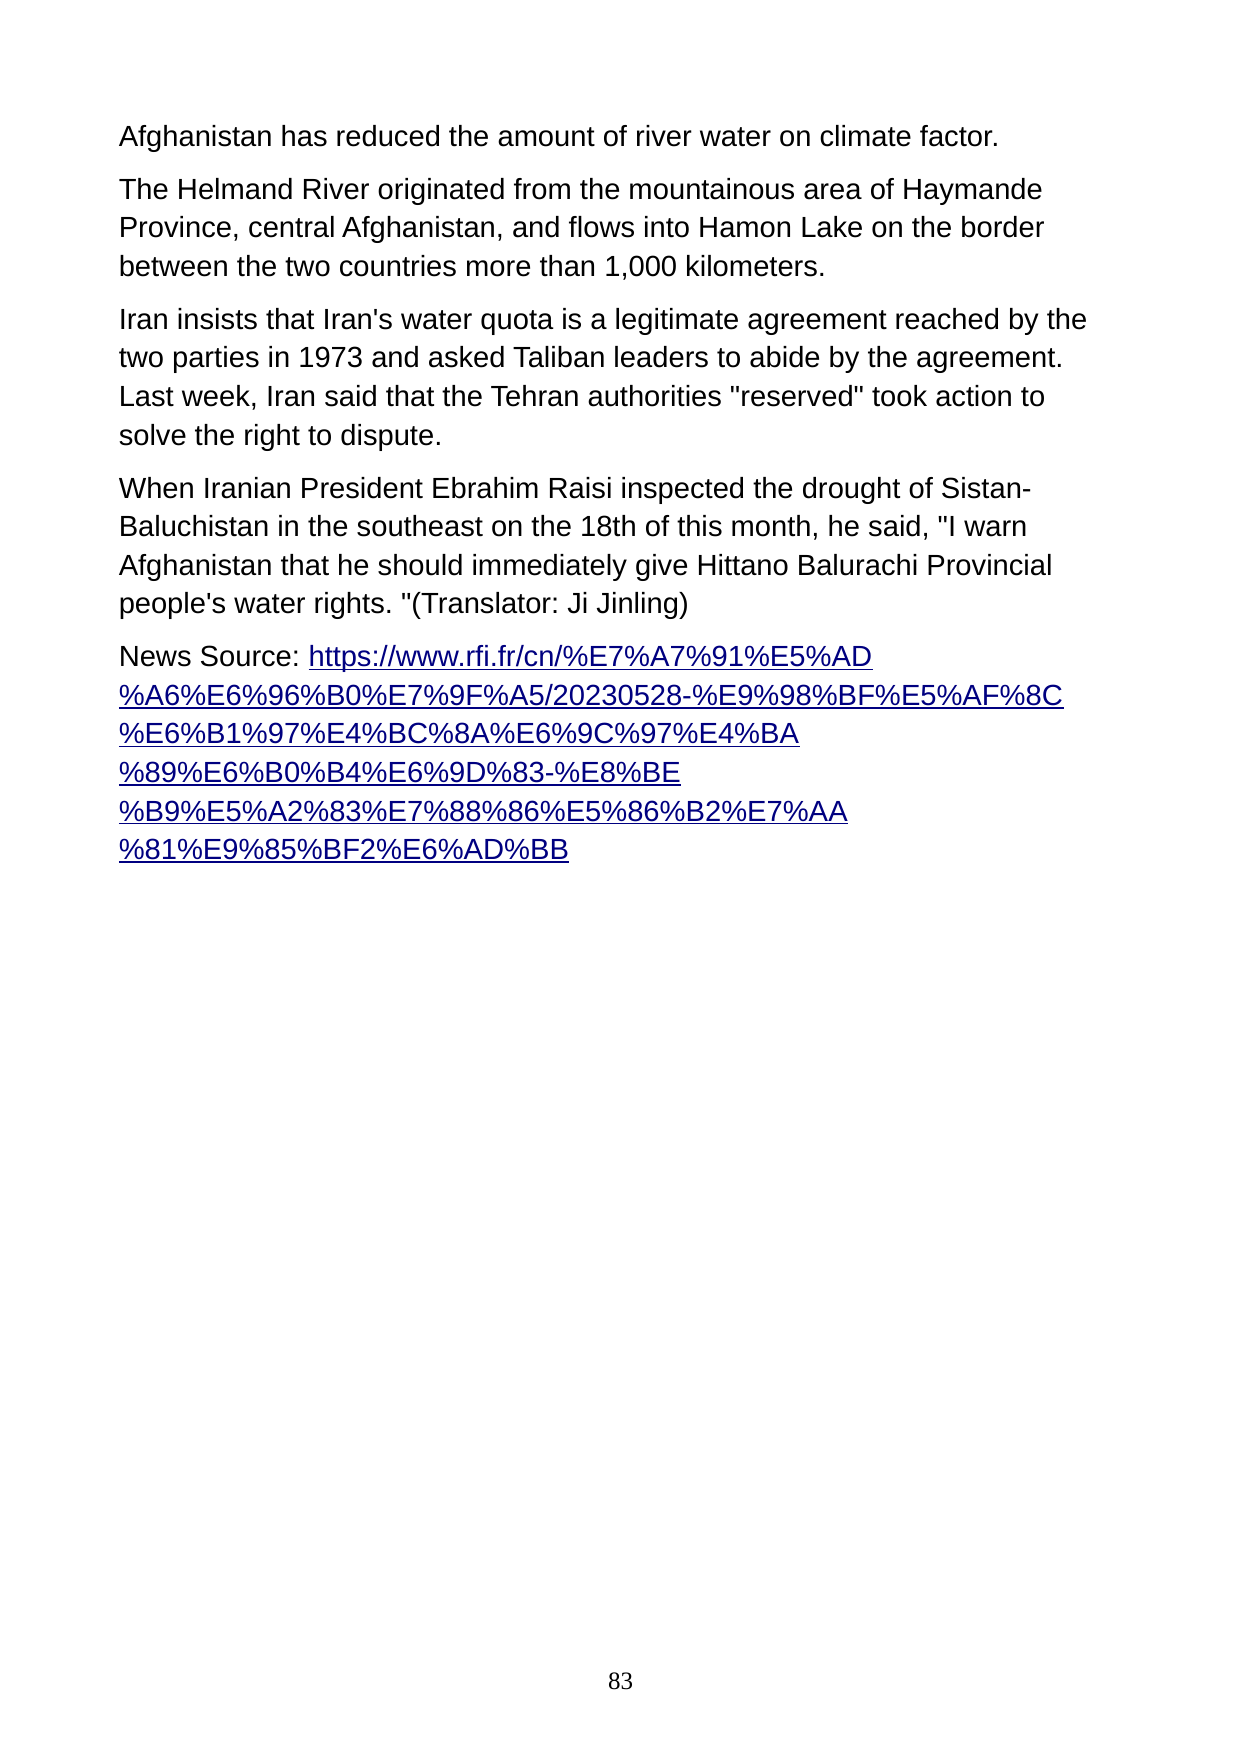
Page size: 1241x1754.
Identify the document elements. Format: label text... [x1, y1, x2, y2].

text When Iranian President Ebrahim Raisi inspected the drought of Sistan-Baluchistan in the southeast on the 18th of this month, he said, "I warn Afghanistan that he should immediately give Hittano Balurachi Provincial people's water rights. "(Translator: Ji Jinling) [118, 471, 1122, 620]
text The Helmand River originated from the mountainous area of Haymande Province, central Afghanistan, and flows into Hamon Lake on the border between the two countries more than 1,000 kilometers. [118, 172, 1122, 282]
text News Source: https://www.rfi.fr/cn/%E7%A7%91%E5%AD%A6%E6%96%B0%E7%9F%A5/20230528-%E9%98%BF%E5%AF%8C%E6%B1%97%E4%BC%8A%E6%9C%97%E4%BA%89%E6%B0%B4%E6%9D%83-%E8%BE%B9%E5%A2%83%E7%88%86%E5%86%B2%E7%AA%81%E9%85%BF2%E6%AD%BB [118, 639, 1122, 866]
text Afghanistan has reduced the amount of river water on climate factor. [118, 118, 1122, 152]
text Iran insists that Iran's water quota is a legitimate agreement reached by the two parties in 1973 and asked Taliban leaders to abide by the agreement. Last week, Iran said that the Tehran authorities "reserved" took action to solve the right to dispute. [118, 302, 1122, 451]
